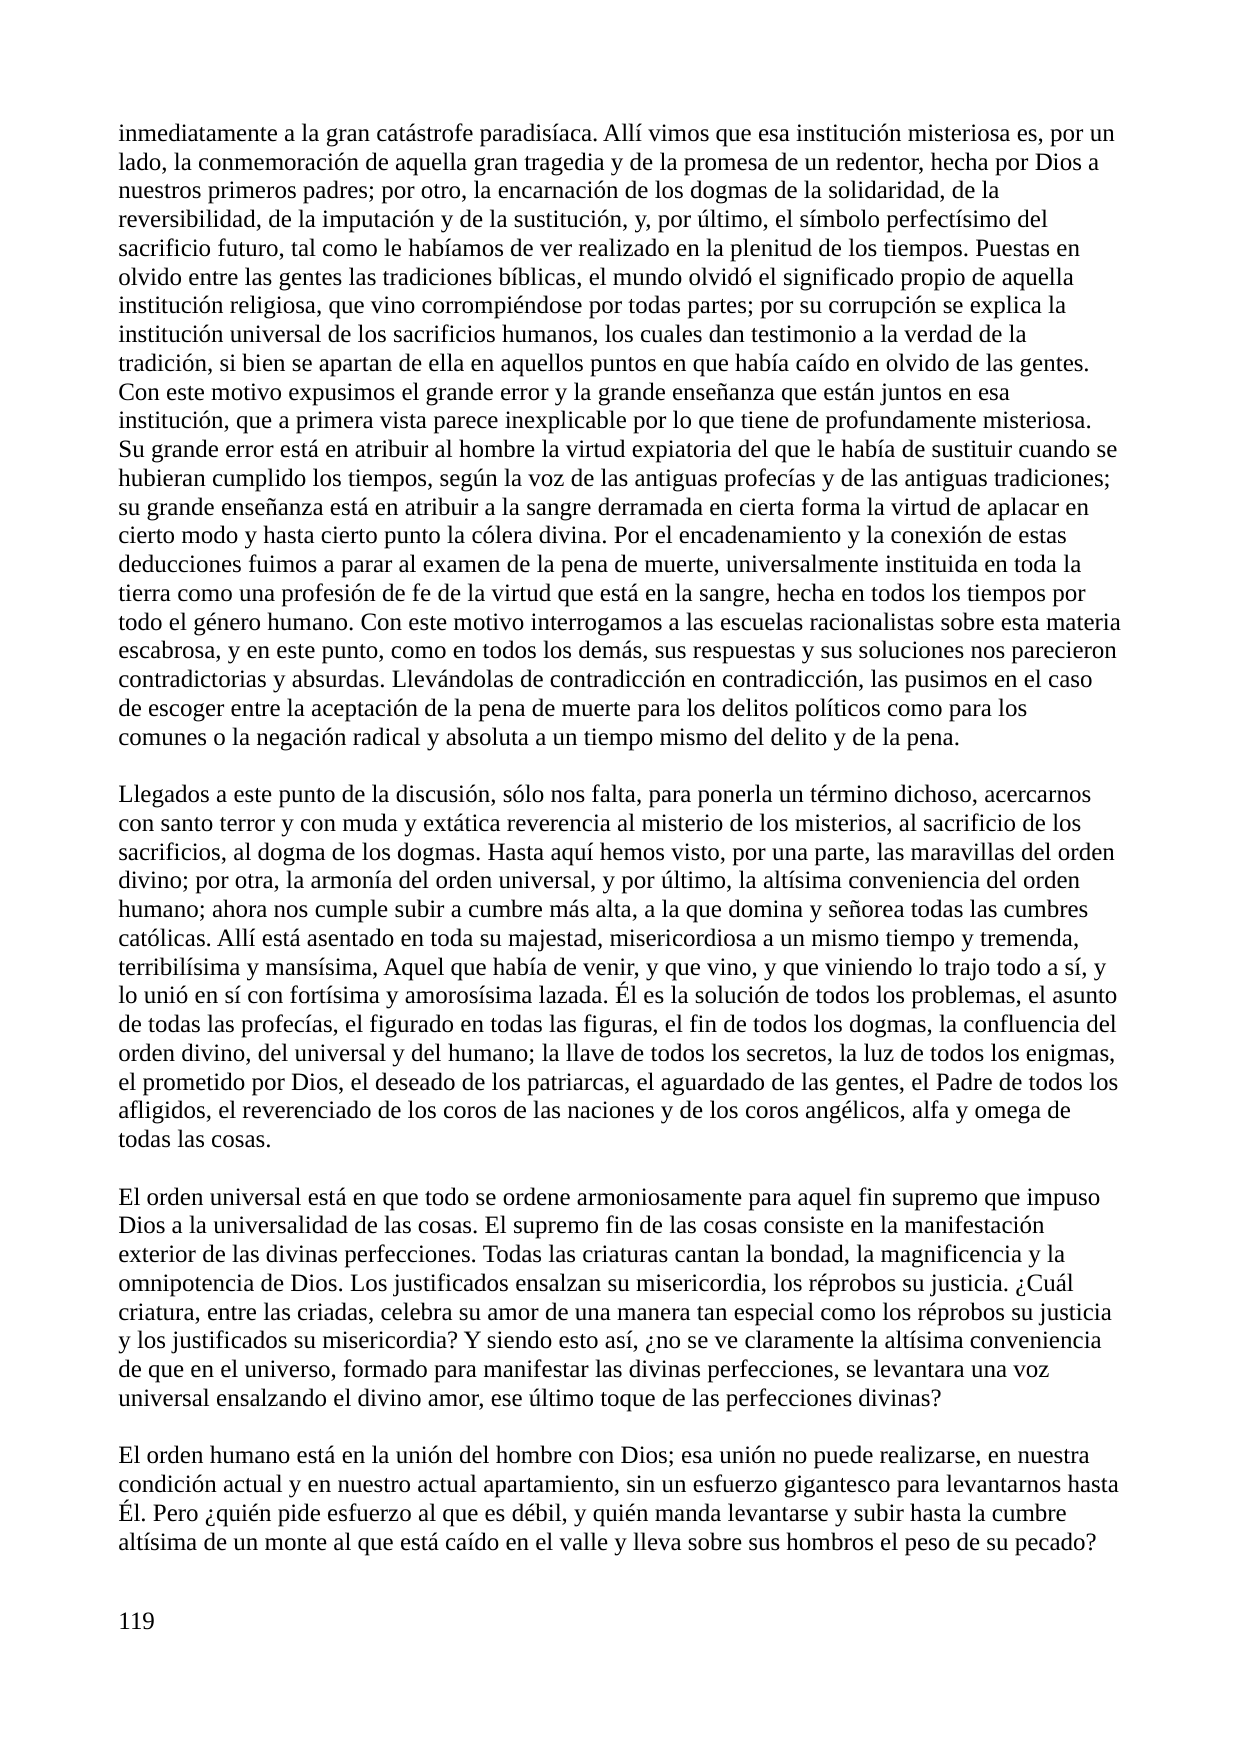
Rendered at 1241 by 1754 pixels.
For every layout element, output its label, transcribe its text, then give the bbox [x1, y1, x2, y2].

text Llegados a este punto de la discusión, sólo nos falta, para ponerla un término dichoso, acercarnos con santo terror y con muda y extática reverencia al misterio de los misterios, al sacrificio de los sacrificios, al dogma de los dogmas. Hasta aquí hemos visto, por una parte, las maravillas del orden divino; por otra, la armonía del orden universal, y por último, la altísima conveniencia del orden humano; ahora nos cumple subir a cumbre más alta, a la que domina y señorea todas las cumbres católicas. Allí está asentado en toda su majestad, misericordiosa a un mismo tiempo y tremenda, terribilísima y mansísima, Aquel que había de venir, y que vino, y que viniendo lo trajo todo a sí, y lo unió en sí con fortísima y amorosísima lazada. Él es la solución de todos los problemas, el asunto de todas las profecías, el figurado en todas las figuras, el fin de todos los dogmas, la confluencia del orden divino, del universal y del humano; la llave de todos los secretos, la luz de todos los enigmas, el prometido por Dios, el deseado de los patriarcas, el aguardado de las gentes, el Padre de todos los afligidos, el reverenciado de los coros de las naciones y de los coros angélicos, alfa y omega de todas las cosas. [118, 779, 1122, 1153]
text El orden universal está en que todo se ordene armoniosamente para aquel fin supremo que impuso Dios a la universalidad de las cosas. El supremo fin de las cosas consiste en la manifestación exterior de las divinas perfecciones. Todas las criaturas cantan la bondad, la magnificencia y la omnipotencia de Dios. Los justificados ensalzan su misericordia, los réprobos su justicia. ¿Cuál criatura, entre las criadas, celebra su amor de una manera tan especial como los réprobos su justicia y los justificados su misericordia? Y siendo esto así, ¿no se ve claramente la altísima conveniencia de que en el universo, formado para manifestar las divinas perfecciones, se levantara una voz universal ensalzando el divino amor, ese último toque de las perfecciones divinas? [118, 1182, 1122, 1412]
text El orden humano está en la unión del hombre con Dios; esa unión no puede realizarse, en nuestra condición actual y en nuestro actual apartamiento, sin un esfuerzo gigantesco para levantarnos hasta Él. Pero ¿quién pide esfuerzo al que es débil, y quién manda levantarse y subir hasta la cumbre altísima de un monte al que está caído en el valle y lleva sobre sus hombros el peso de su pecado? [118, 1441, 1122, 1556]
text inmediatamente a la gran catástrofe paradisíaca. Allí vimos que esa institución misteriosa es, por un lado, la conmemoración de aquella gran tragedia y de la promesa de un redentor, hecha por Dios a nuestros primeros padres; por otro, la encarnación de los dogmas de la solidaridad, de la reversibilidad, de la imputación y de la sustitución, y, por último, el símbolo perfectísimo del sacrificio futuro, tal como le habíamos de ver realizado en la plenitud de los tiempos. Puestas en olvido entre las gentes las tradiciones bíblicas, el mundo olvidó el significado propio de aquella institución religiosa, que vino corrompiéndose por todas partes; por su corrupción se explica la institución universal de los sacrificios humanos, los cuales dan testimonio a la verdad de la tradición, si bien se apartan de ella en aquellos puntos en que había caído en olvido de las gentes. Con este motivo expusimos el grande error y la grande enseñanza que están juntos en esa institución, que a primera vista parece inexplicable por lo que tiene de profundamente misteriosa. Su grande error está en atribuir al hombre la virtud expiatoria del que le había de sustituir cuando se hubieran cumplido los tiempos, según la voz de las antiguas profecías y de las antiguas tradiciones; su grande enseñanza está en atribuir a la sangre derramada en cierta forma la virtud de aplacar en cierto modo y hasta cierto punto la cólera divina. Por el encadenamiento y la conexión de estas deducciones fuimos a parar al examen de la pena de muerte, universalmente instituida en toda la tierra como una profesión de fe de la virtud que está en la sangre, hecha en todos los tiempos por todo el género humano. Con este motivo interrogamos a las escuelas racionalistas sobre esta materia escabrosa, y en este punto, como en todos los demás, sus respuestas y sus soluciones nos parecieron contradictorias y absurdas. Llevándolas de contradicción en contradicción, las pusimos en el caso de escoger entre la aceptación de la pena de muerte para los delitos políticos como para los comunes o la negación radical y absoluta a un tiempo mismo del delito y de la pena. [118, 118, 1122, 751]
